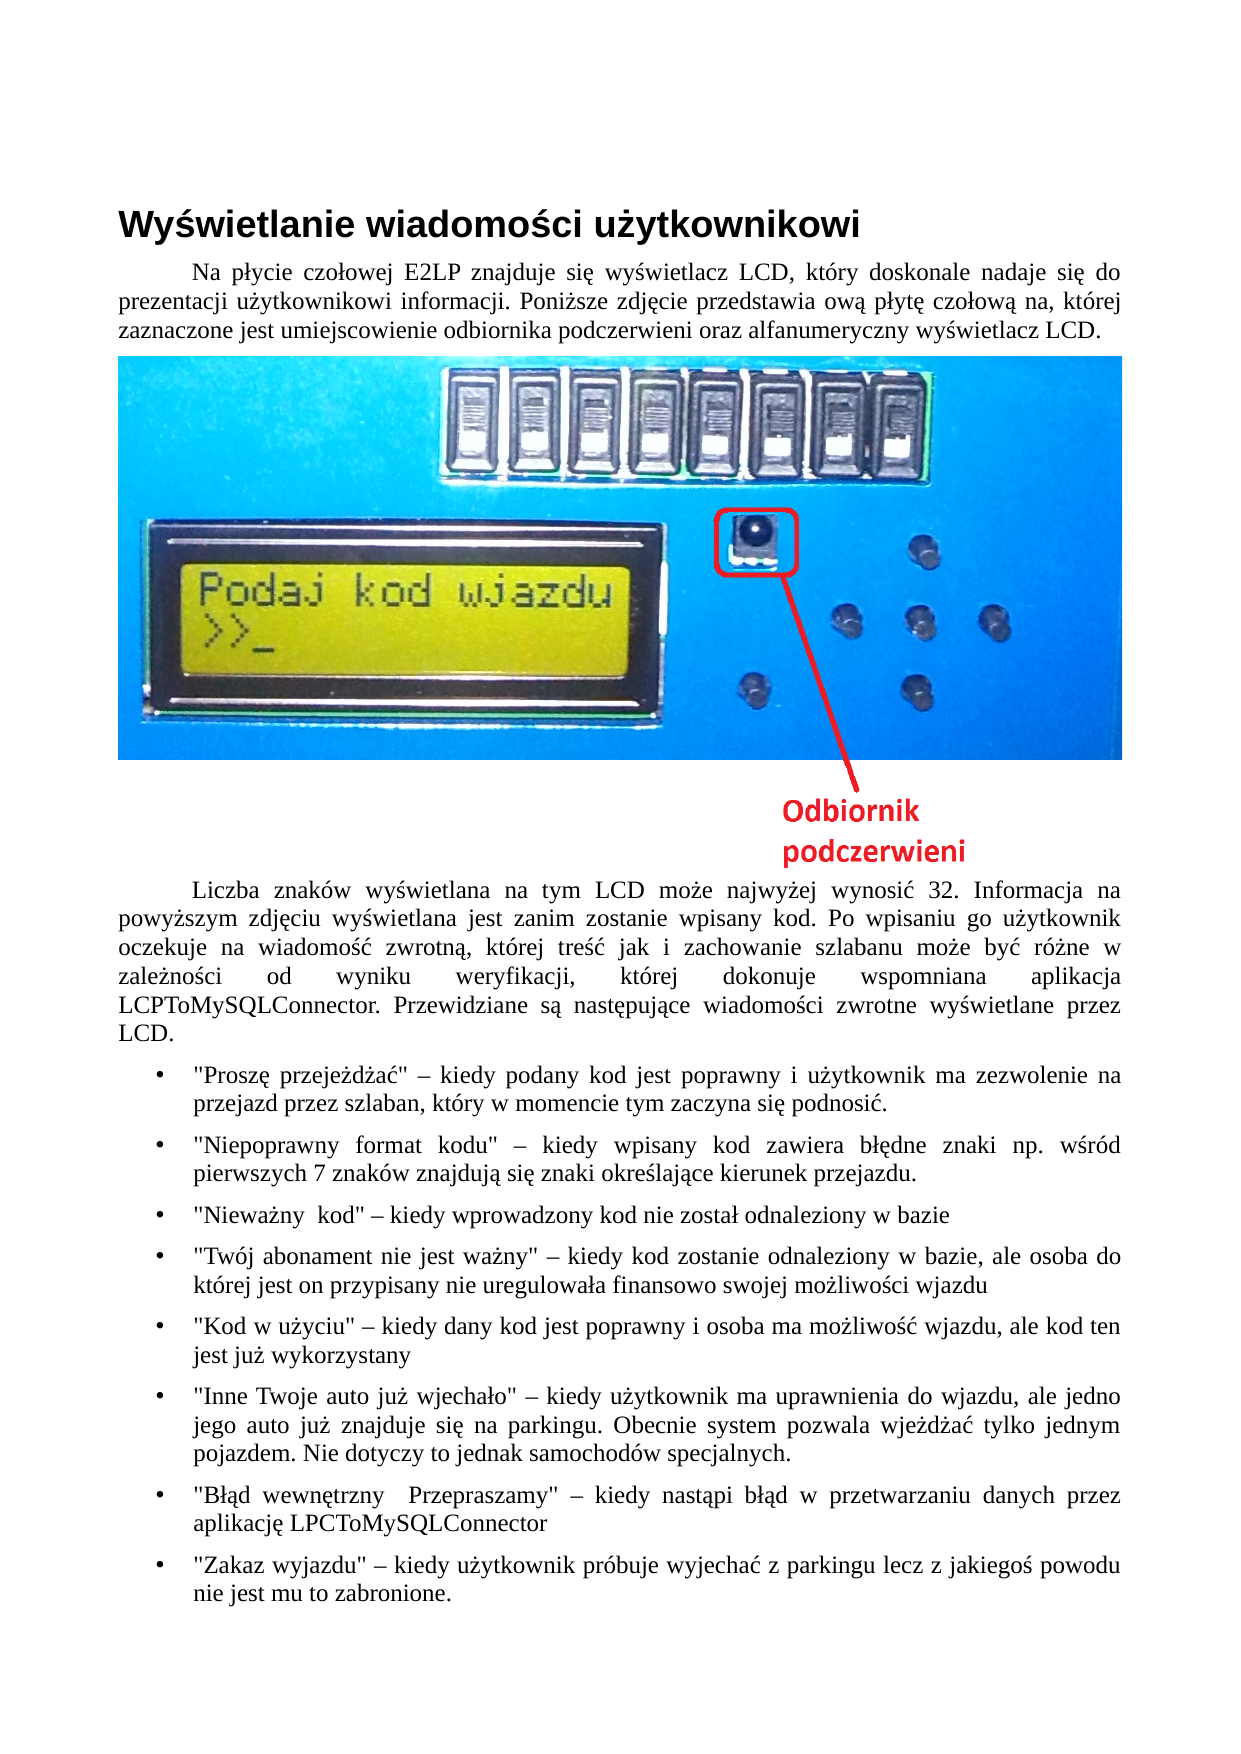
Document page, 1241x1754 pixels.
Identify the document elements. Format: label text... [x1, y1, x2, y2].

list "Zakaz wyjazdu" – kiedy użytkownik próbuje wyjechać z parkingu lecz z jakiegoś powodu nie jest mu to zabronione. [156, 1550, 1122, 1607]
picture [144, 356, 934, 500]
picture [168, 356, 180, 365]
picture [118, 356, 1123, 875]
list "Twój abonament nie jest ważny" – kiedy kod zostanie odnaleziony w bazie, ale osoba do której jest on przypisany nie uregulowała finansowo swojej możliwości wjazdu [156, 1241, 1122, 1298]
picture [127, 364, 132, 375]
picture [824, 356, 857, 363]
picture [127, 396, 132, 404]
subtitle Wyświetlanie wiadomości użytkownikowi [118, 201, 1122, 245]
list "Nieważny kod" – kiedy wprowadzony kod nie został odnaleziony w bazie [156, 1200, 1122, 1228]
text Liczba znaków wyświetlana na tym LCD może najwyżej wynosić 32. Informacja na powyższym zdjęciu wyświetlana jest zanim zostanie wpisany kod. Po wpisaniu go użytkownik oczekuje na wiadomość zwrotną, której treść jak i zachowanie szlabanu może być różne w zależności od wyniku weryfikacji, której dokonuje wspomniana aplikacja LCPToMySQLConnector. Przewidziane są następujące wiadomości zwrotne wyświetlane przez LCD. [118, 875, 1122, 1047]
picture [299, 459, 309, 468]
text Na płycie czołowej E2LP znajduje się wyświetlacz LCD, który doskonale nadaje się do prezentacji użytkownikowi informacji. Poniższe zdjęcie przedstawia ową płytę czołową na, której zaznaczone jest umiejscowienie odbiornika podczerwieni oraz alfanumeryczny wyświetlacz LCD. [118, 257, 1122, 344]
list "Kod w użyciu" – kiedy dany kod jest poprawny i osoba ma możliwość wjazdu, ale kod ten jest już wykorzystany [156, 1311, 1122, 1368]
list "Niepoprawny format kodu" – kiedy wpisany kod zawiera błędne znaki np. wśród pierwszych 7 znaków znajdują się znaki określające kierunek przejazdu. [156, 1130, 1122, 1187]
list "Błąd wewnętrzny Przepraszamy" – kiedy nastąpi błąd w przetwarzaniu danych przez aplikację LPCToMySQLConnector [156, 1480, 1122, 1537]
picture [172, 401, 182, 411]
picture [842, 527, 856, 533]
list "Proszę przejeżdżać" – kiedy podany kod jest poprawny i użytkownik ma zezwolenie na przejazd przez szlaban, który w momencie tym zaczyna się podnosić. [156, 1060, 1122, 1117]
list "Inne Twoje auto już wjechało" – kiedy użytkownik ma uprawnienia do wjazdu, ale jedno jego auto już znajduje się na parkingu. Obecnie system pozwala wjeżdżać tylko jednym pojazdem. Nie dotyczy to jednak samochodów specjalnych. [156, 1381, 1122, 1467]
